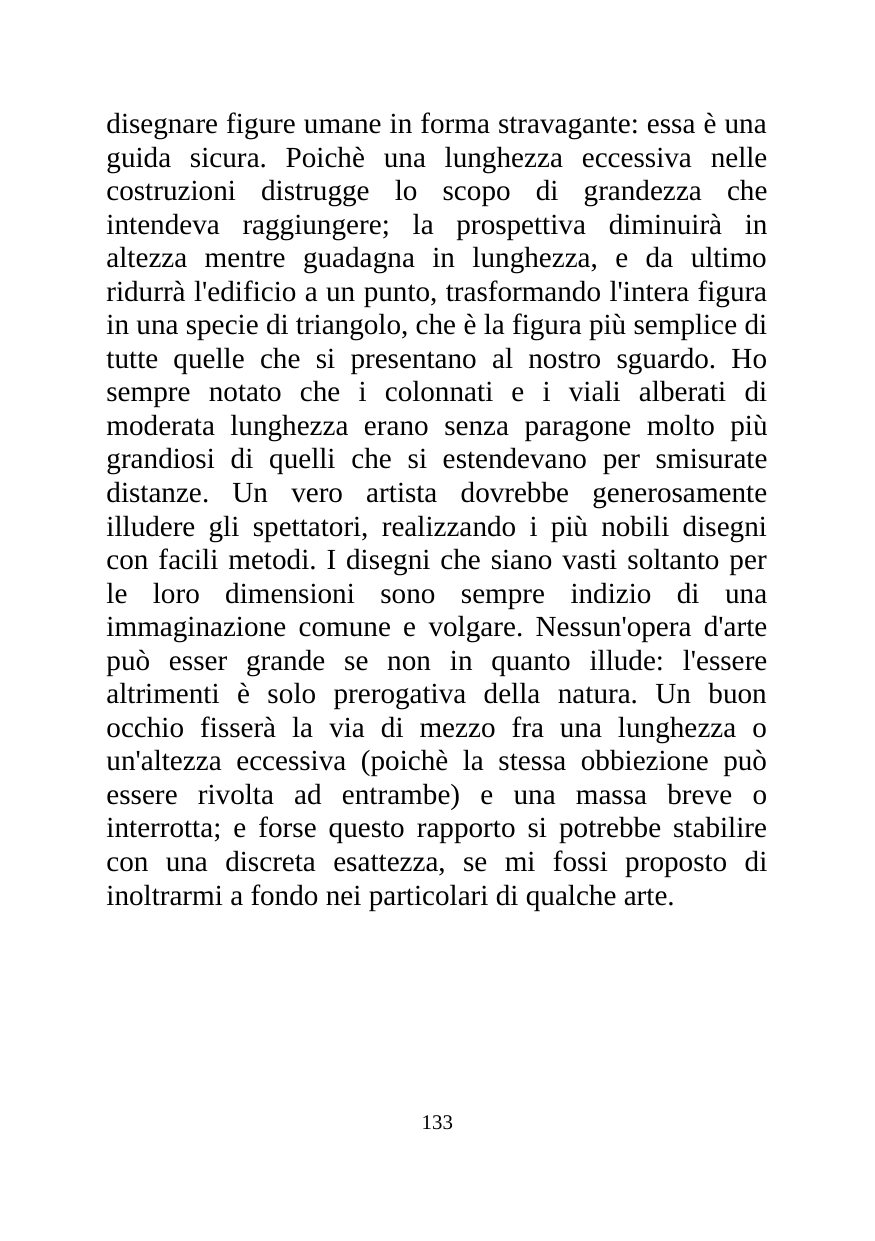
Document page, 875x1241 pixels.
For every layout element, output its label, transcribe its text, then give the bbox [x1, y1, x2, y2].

text disegnare figure umane in forma stravagante: essa è una guida sicura. Poichè una lunghezza eccessiva nelle costruzioni distrugge lo scopo di grandezza che intendeva raggiungere; la prospettiva diminuirà in altezza mentre guadagna in lunghezza, e da ultimo ridurrà l'edificio a un punto, trasformando l'intera figura in una specie di triangolo, che è la figura più semplice di tutte quelle che si presentano al nostro sguardo. Ho sempre notato che i colonnati e i viali alberati di moderata lunghezza erano senza paragone molto più grandiosi di quelli che si estendevano per smisurate distanze. Un vero artista dovrebbe generosamente illudere gli spettatori, realizzando i più nobili disegni con facili metodi. I disegni che siano vasti soltanto per le loro dimensioni sono sempre indizio di una immaginazione comune e volgare. Nessun'opera d'arte può esser grande se non in quanto illude: l'essere altrimenti è solo prerogativa della natura. Un buon occhio fisserà la via di mezzo fra una lunghezza o un'altezza eccessiva (poichè la stessa obbiezione può essere rivolta ad entrambe) e una massa breve o interrotta; e forse questo rapporto si potrebbe stabilire con una discreta esattezza, se mi fossi proposto di inoltrarmi a fondo nei particolari di qualche arte. [106, 106, 768, 911]
